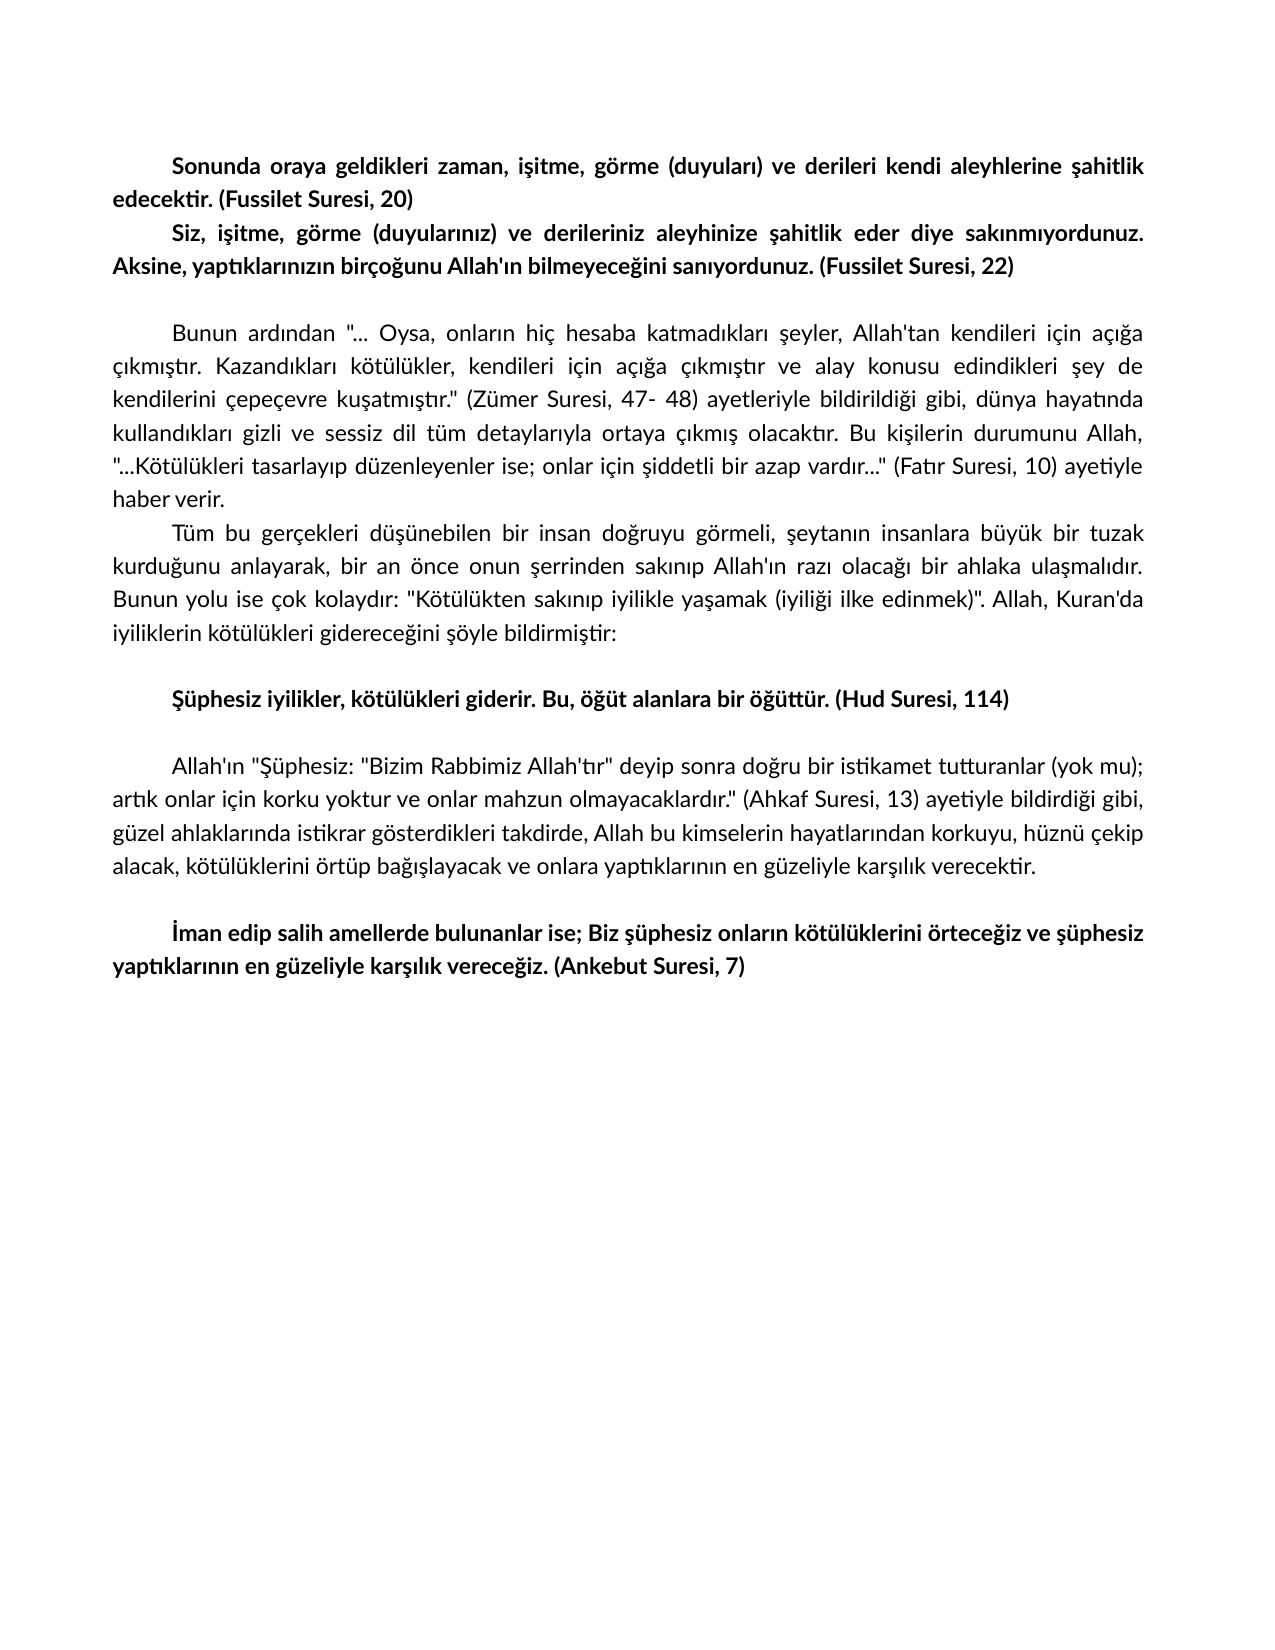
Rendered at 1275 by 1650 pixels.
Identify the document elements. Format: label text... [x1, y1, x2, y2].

text Şüphesiz iyilikler, kötülükleri giderir. Bu, öğüt alanlara bir öğüttür. (Hud Suresi, 114) [112, 681, 1145, 714]
text Tüm bu gerçekleri düşünebilen bir insan doğruyu görmeli, şeytanın insanlara büyük bir tuzak kurduğunu anlayarak, bir an önce onun şerrinden sakınıp Allah'ın razı olacağı bir ahlaka ulaşmalıdır. Bunun yolu ise çok kolaydır: "Kötülükten sakınıp iyilikle yaşamak (iyiliği ilke edinmek)". Allah, Kuran'da iyiliklerin kötülükleri gidereceğini şöyle bildirmiştir: [112, 514, 1145, 648]
text Allah'ın "Şüphesiz: "Bizim Rabbimiz Allah'tır" deyip sonra doğru bir istikamet tutturanlar (yok mu); artık onlar için korku yoktur ve onlar mahzun olmayacaklardır." (Ahkaf Suresi, 13) ayetiyle bildirdiği gibi, güzel ahlaklarında istikrar gösterdikleri takdirde, Allah bu kimselerin hayatlarından korkuyu, hüznü çekip alacak, kötülüklerini örtüp bağışlayacak ve onlara yaptıklarının en güzeliyle karşılık verecektir. [112, 748, 1145, 881]
text Siz, işitme, görme (duyularınız) ve derileriniz aleyhinize şahitlik eder diye sakınmıyordunuz. Aksine, yaptıklarınızın birçoğunu Allah'ın bilmeyeceğini sanıyordunuz. (Fussilet Suresi, 22) [112, 214, 1145, 281]
text İman edip salih amellerde bulunanlar ise; Biz şüphesiz onların kötülüklerini örteceğiz ve şüphesiz yaptıklarının en güzeliyle karşılık vereceğiz. (Ankebut Suresi, 7) [112, 914, 1145, 981]
text Bunun ardından "... Oysa, onların hiç hesaba katmadıkları şeyler, Allah'tan kendileri için açığa çıkmıştır. Kazandıkları kötülükler, kendileri için açığa çıkmıştır ve alay konusu edindikleri şey de kendilerini çepeçevre kuşatmıştır." (Zümer Suresi, 47- 48) ayetleriyle bildirildiği gibi, dünya hayatında kullandıkları gizli ve sessiz dil tüm detaylarıyla ortaya çıkmış olacaktır. Bu kişilerin durumunu Allah, "...Kötülükleri tasarlayıp düzenleyenler ise; onlar için şiddetli bir azap vardır..." (Fatır Suresi, 10) ayetiyle haber verir. [112, 314, 1145, 514]
text Sonunda oraya geldikleri zaman, işitme, görme (duyuları) ve derileri kendi aleyhlerine şahitlik edecektir. (Fussilet Suresi, 20) [112, 148, 1145, 214]
